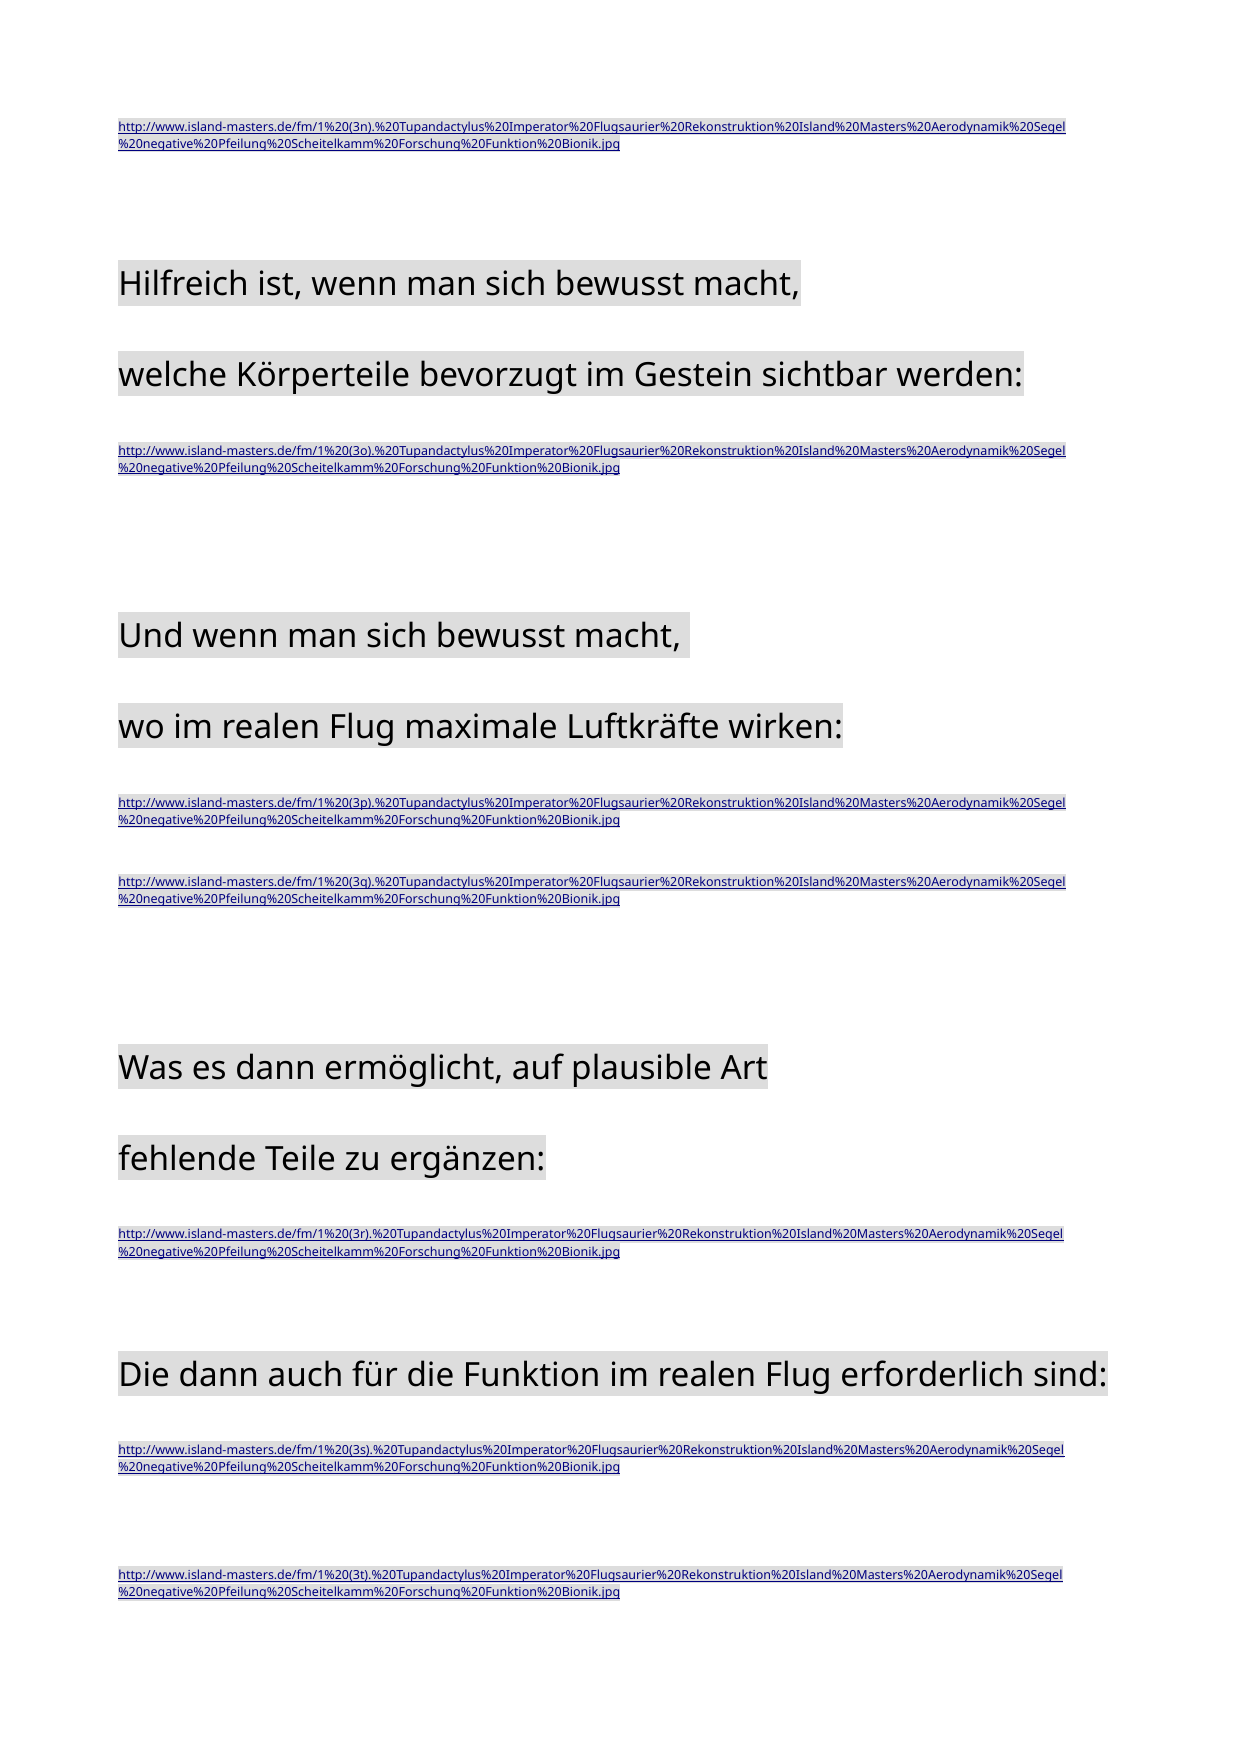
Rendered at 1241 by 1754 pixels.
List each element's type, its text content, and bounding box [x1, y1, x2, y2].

text Was es dann ermöglicht, auf plausible Art [118, 1044, 1122, 1089]
text Und wenn man sich bewusst macht, [118, 612, 1122, 658]
text Die dann auch für die Funktion im realen Flug erforderlich sind: [118, 1351, 1122, 1396]
text http://www.island-masters.de/fm/1%20(3q).%20Tupandactylus%20Imperator%20Flugsaurier%20Rekonstruktion%20Island%20Masters%20Aerodynamik%20Segel%20negative%20Pfeilung%20Scheitelkamm%20Forschung%20Funktion%20Bionik.jpg [118, 873, 1122, 908]
text http://www.island-masters.de/fm/1%20(3t).%20Tupandactylus%20Imperator%20Flugsaurier%20Rekonstruktion%20Island%20Masters%20Aerodynamik%20Segel%20negative%20Pfeilung%20Scheitelkamm%20Forschung%20Funktion%20Bionik.jpg [118, 1566, 1122, 1601]
text http://www.island-masters.de/fm/1%20(3p).%20Tupandactylus%20Imperator%20Flugsaurier%20Rekonstruktion%20Island%20Masters%20Aerodynamik%20Segel%20negative%20Pfeilung%20Scheitelkamm%20Forschung%20Funktion%20Bionik.jpg [118, 794, 1122, 828]
text Hilfreich ist, wenn man sich bewusst macht, [118, 260, 1122, 306]
text http://www.island-masters.de/fm/1%20(3s).%20Tupandactylus%20Imperator%20Flugsaurier%20Rekonstruktion%20Island%20Masters%20Aerodynamik%20Segel%20negative%20Pfeilung%20Scheitelkamm%20Forschung%20Funktion%20Bionik.jpg [118, 1441, 1122, 1476]
text http://www.island-masters.de/fm/1%20(3n).%20Tupandactylus%20Imperator%20Flugsaurier%20Rekonstruktion%20Island%20Masters%20Aerodynamik%20Segel%20negative%20Pfeilung%20Scheitelkamm%20Forschung%20Funktion%20Bionik.jpg [118, 118, 1122, 152]
text http://www.island-masters.de/fm/1%20(3r).%20Tupandactylus%20Imperator%20Flugsaurier%20Rekonstruktion%20Island%20Masters%20Aerodynamik%20Segel%20negative%20Pfeilung%20Scheitelkamm%20Forschung%20Funktion%20Bionik.jpg [118, 1226, 1122, 1260]
text welche Körperteile bevorzugt im Gestein sichtbar werden: [118, 351, 1122, 396]
text http://www.island-masters.de/fm/1%20(3o).%20Tupandactylus%20Imperator%20Flugsaurier%20Rekonstruktion%20Island%20Masters%20Aerodynamik%20Segel%20negative%20Pfeilung%20Scheitelkamm%20Forschung%20Funktion%20Bionik.jpg [118, 442, 1122, 476]
text fehlende Teile zu ergänzen: [118, 1135, 1122, 1180]
text wo im realen Flug maximale Luftkräfte wirken: [118, 703, 1122, 748]
